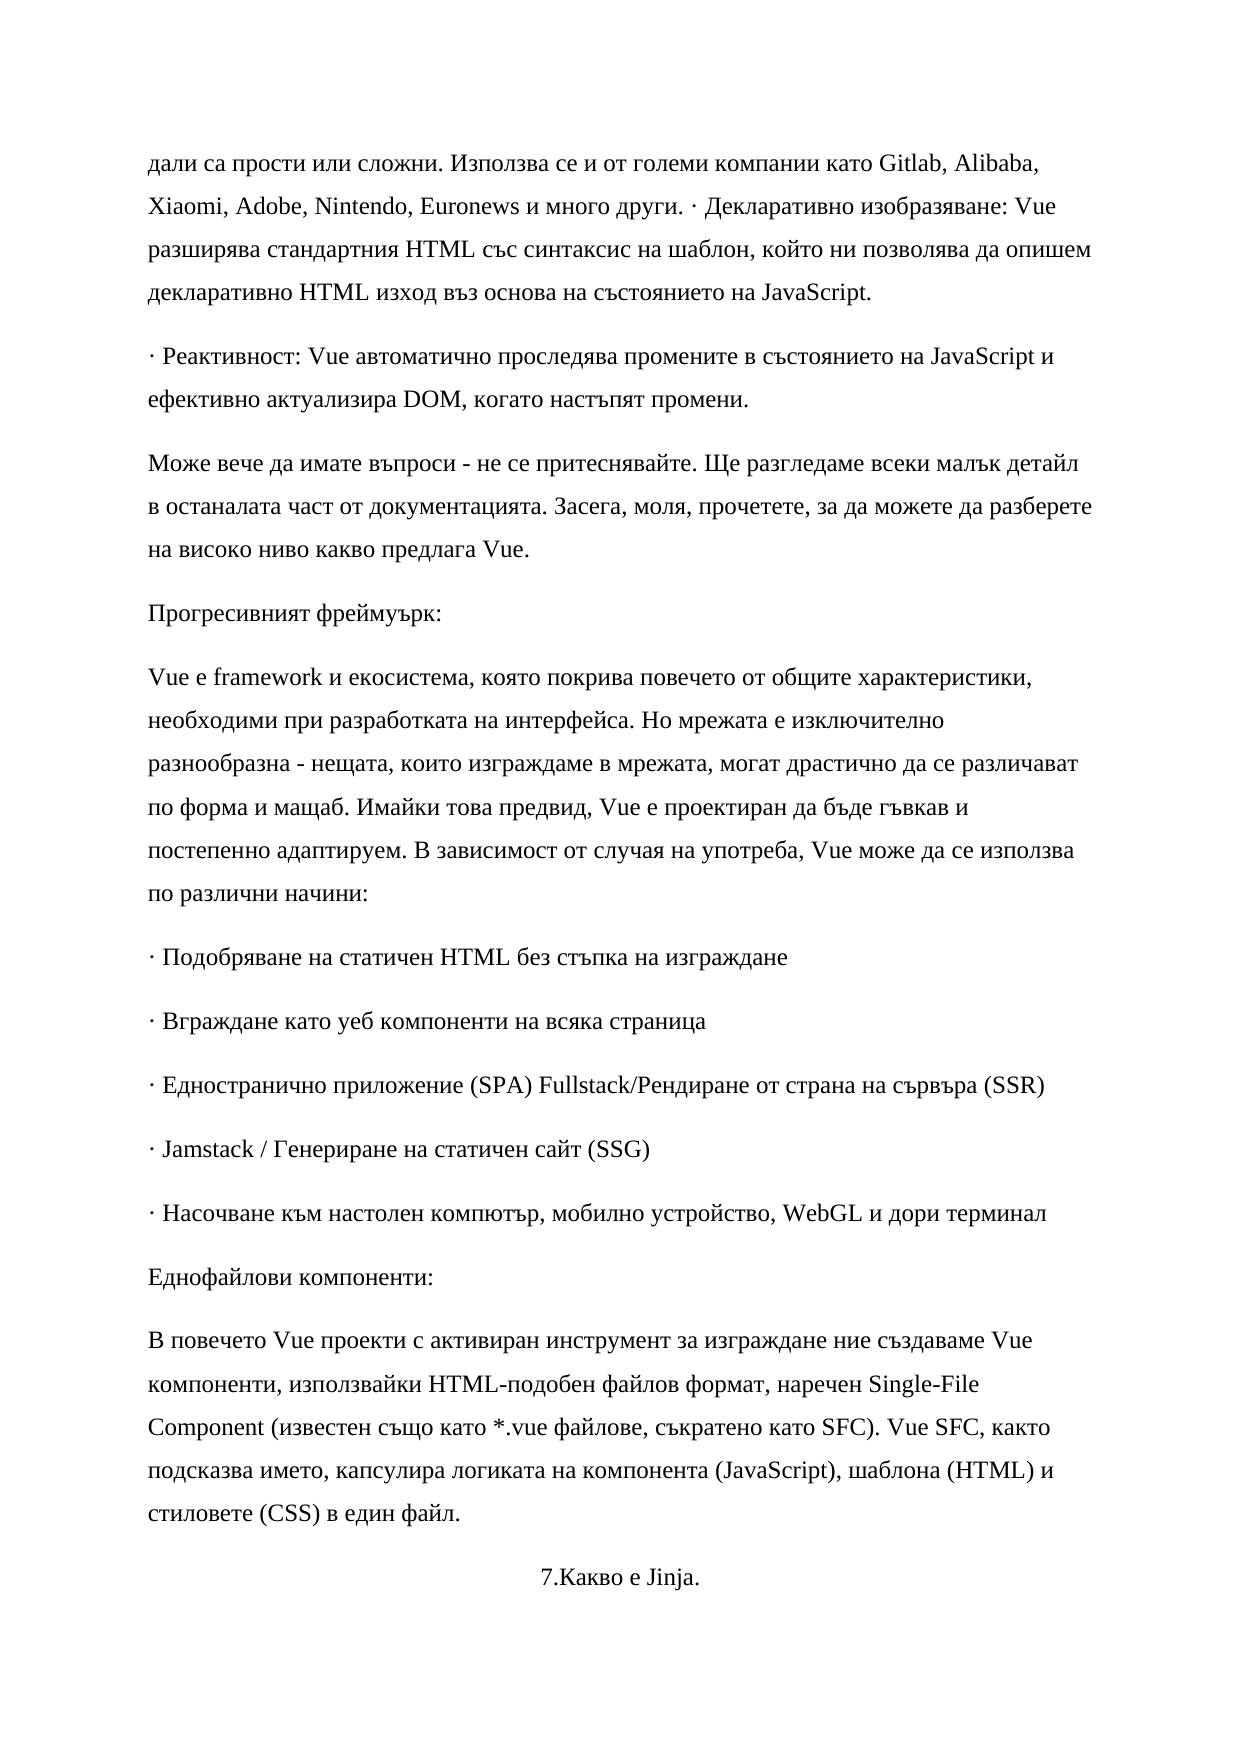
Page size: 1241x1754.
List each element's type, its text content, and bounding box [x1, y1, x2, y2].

text · Едностранично приложение (SPA) Fullstack/Рендиране от страна на сървъра (SSR) [148, 1070, 1093, 1098]
text · Реактивност: Vue автоматично проследява промените в състоянието на JavaScript и ефективно актуализира DOM, когато настъпят промени. [148, 341, 1093, 413]
text Може вече да имате въпроси - не се притеснявайте. Ще разгледаме всеки малък детайл в останалата част от документацията. Засега, моля, прочетете, за да можете да разберете на високо ниво какво предлага Vue. [148, 448, 1093, 563]
text Еднофайлови компоненти: [148, 1262, 1093, 1290]
text · Вграждане като уеб компоненти на всяка страница [148, 1006, 1093, 1034]
text · Jamstack / Генериране на статичен сайт (SSG) [148, 1134, 1093, 1162]
text В повечето Vue проекти с активиран инструмент за изграждане ние създаваме Vue компоненти, използвайки HTML-подобен файлов формат, наречен Single-File Component (известен също като *.vue файлове, съкратено като SFC). Vue SFC, както подсказва името, капсулира логиката на компонента (JavaScript), шаблона (HTML) и стиловете (CSS) в един файл. [148, 1326, 1093, 1527]
text · Насочване към настолен компютър, мобилно устройство, WebGL и дори терминал [148, 1198, 1093, 1226]
text Vue е framework и екосистема, която покрива повечето от общите характеристики, необходими при разработката на интерфейса. Но мрежата е изключително разнообразна - нещата, които изграждаме в мрежата, могат драстично да се различават по форма и мащаб. Имайки това предвид, Vue е проектиран да бъде гъвкав и постепенно адаптируем. В зависимост от случая на употреба, Vue може да се използва по различни начини: [148, 662, 1093, 907]
text дали са прости или сложни. Използва се и от големи компании като Gitlab, Alibaba, Xiaomi, Adobe, Nintendo, Euronews и много други. · Декларативно изобразяване: Vue разширява стандартния HTML със синтаксис на шаблон, който ни позволява да опишем декларативно HTML изход въз основа на състоянието на JavaScript. [148, 148, 1093, 306]
text Прогресивният фреймуърк: [148, 598, 1093, 627]
text 7.Какво е Jinja. [148, 1562, 1093, 1591]
text · Подобряване на статичен HTML без стъпка на изграждане [148, 942, 1093, 971]
